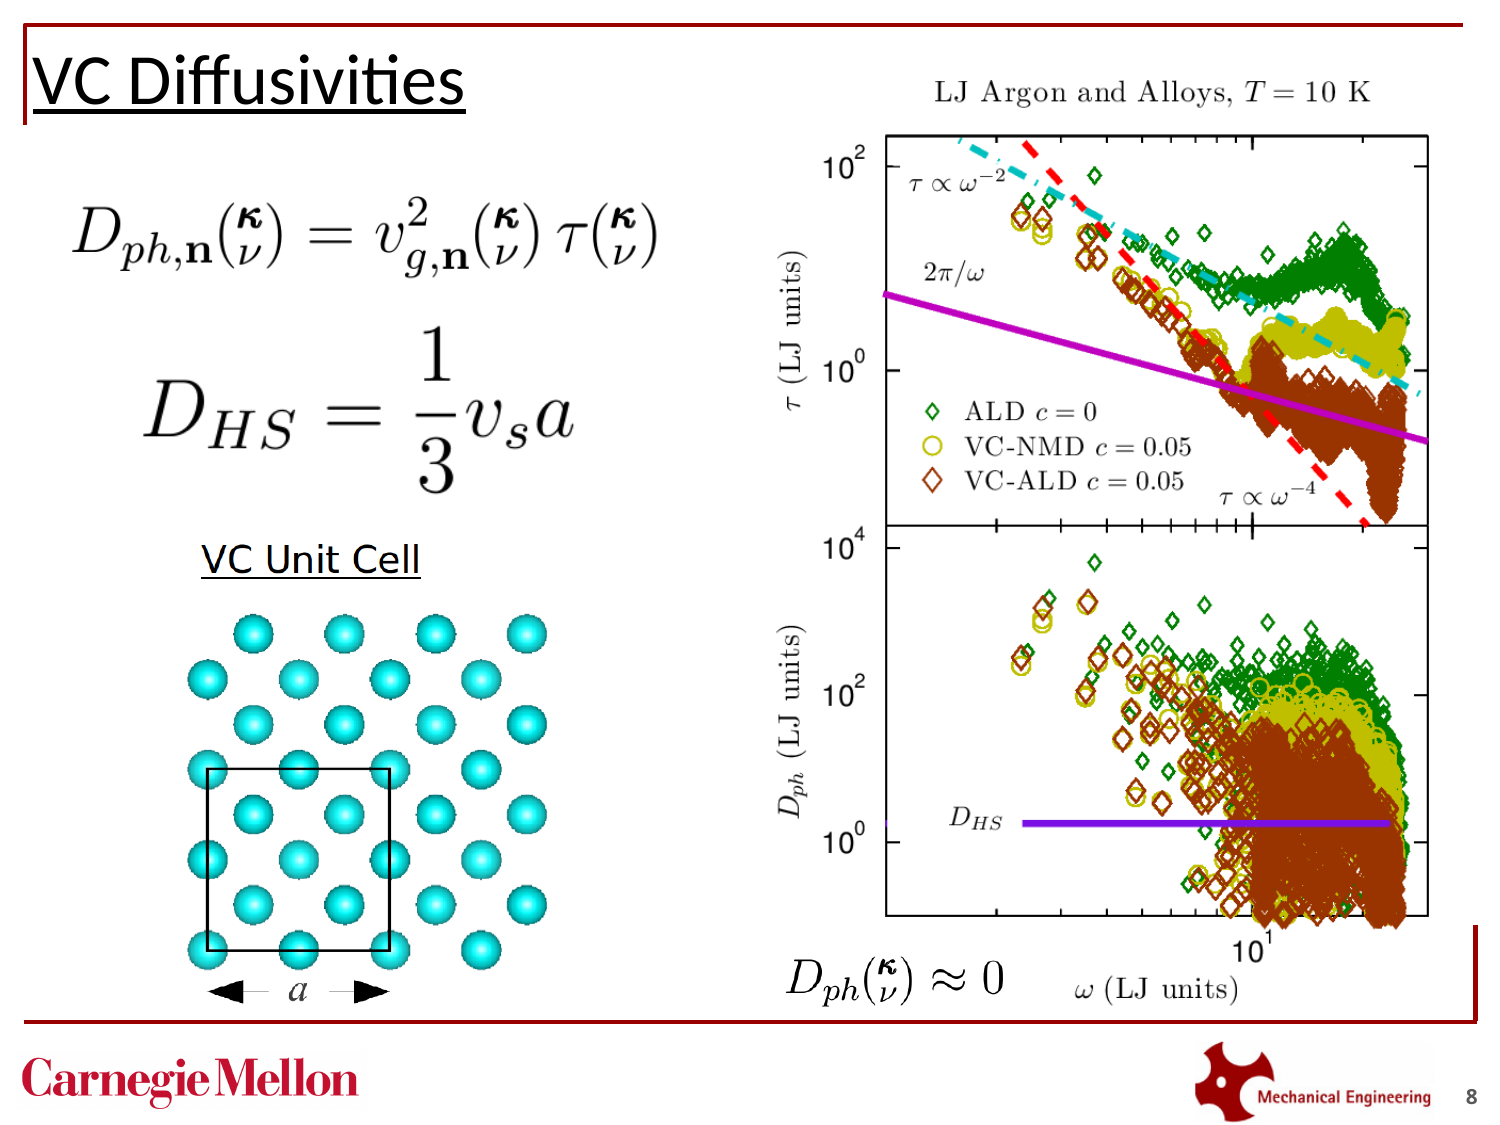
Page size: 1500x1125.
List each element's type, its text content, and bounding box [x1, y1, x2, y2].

picture [180, 524, 556, 1012]
picture [770, 63, 1446, 1014]
picture [16, 1050, 366, 1110]
title VC Diffusivities [17, 24, 1471, 127]
picture [65, 176, 666, 290]
picture [129, 295, 580, 521]
picture [1192, 1034, 1438, 1125]
